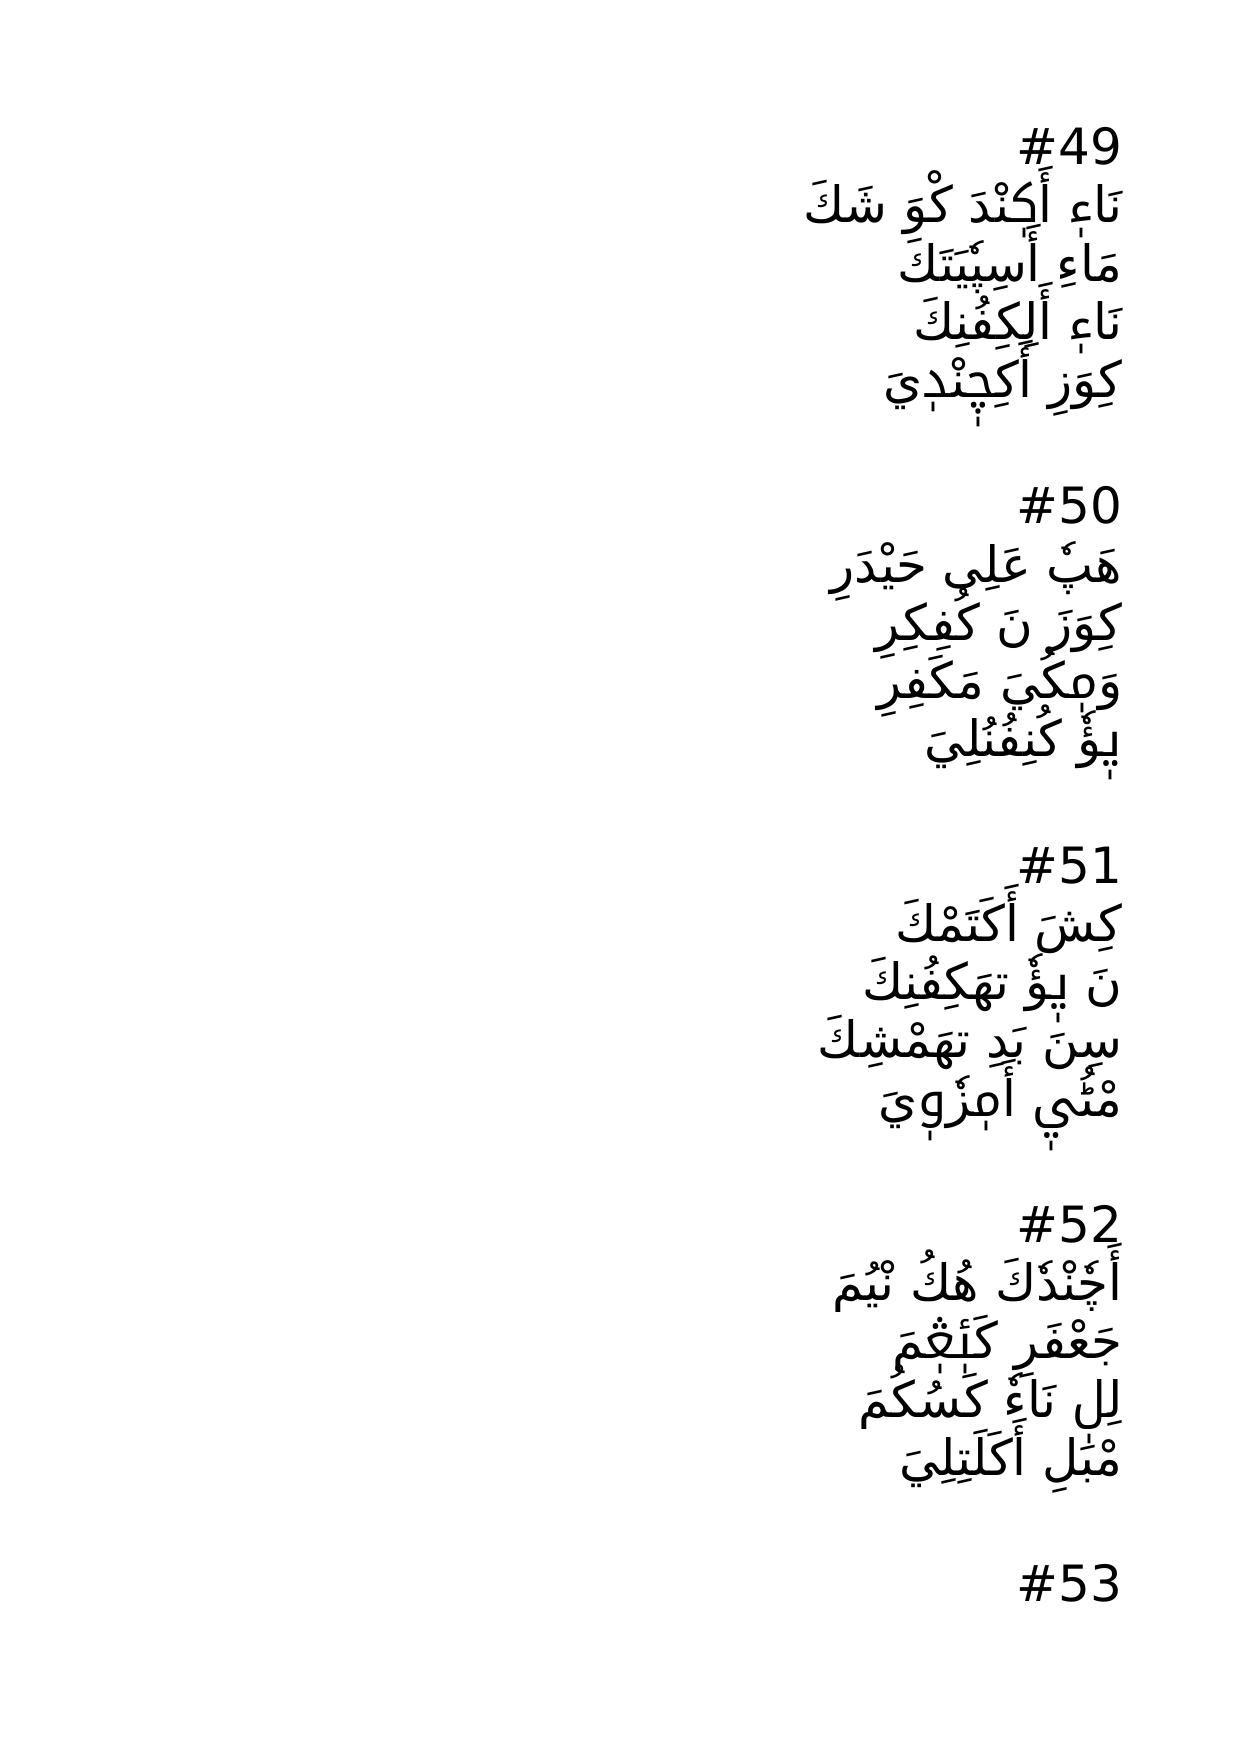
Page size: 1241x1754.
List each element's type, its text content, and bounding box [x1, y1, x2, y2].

text وَمٖكُيَ مَكَفِرِ [118, 652, 1122, 710]
text لِلٖ نَاءٗ كَسُكُمَ [118, 1371, 1122, 1429]
text #52 [118, 1196, 1122, 1254]
text مْبَلِ أَكَلَتِلِيَ [118, 1429, 1122, 1487]
text مْٹُيٖ أَمٖزٗوٖيَ [118, 1069, 1122, 1128]
text كِشَ أَكَتَمْكَ [118, 895, 1122, 953]
text نَاءٖ أَلِكِفُنِكَ [118, 293, 1122, 351]
text نَاءٖ أَكٖنْدَ كْوَ شَكَ [118, 176, 1122, 234]
text جَعْفَرِ كَئٖڠٖمَ [118, 1312, 1122, 1371]
text #50 [118, 477, 1122, 536]
text كِوَزِ أَكِچٖنْدٖيَ [118, 351, 1122, 409]
text #51 [118, 837, 1122, 895]
text سِنَ بَدِ تهَمْشِكَ [118, 1011, 1122, 1069]
text يٖؤٗ كُنِفُنُلِيَ [118, 710, 1122, 768]
text أَچٗنْدٗكَ هُكُ نْيُمَ [118, 1254, 1122, 1312]
text كِوَزَ نَ كُفِكِرِ [118, 594, 1122, 652]
text هَپٗ عَلِى حَيْدَرِ [118, 536, 1122, 594]
text مَاءِ أَسِپٗيَتَكَ [118, 234, 1122, 293]
text #49 [118, 118, 1122, 176]
text نَ يٖؤٗ تهَكِفُنِكَ [118, 953, 1122, 1011]
text #53 [118, 1555, 1122, 1613]
